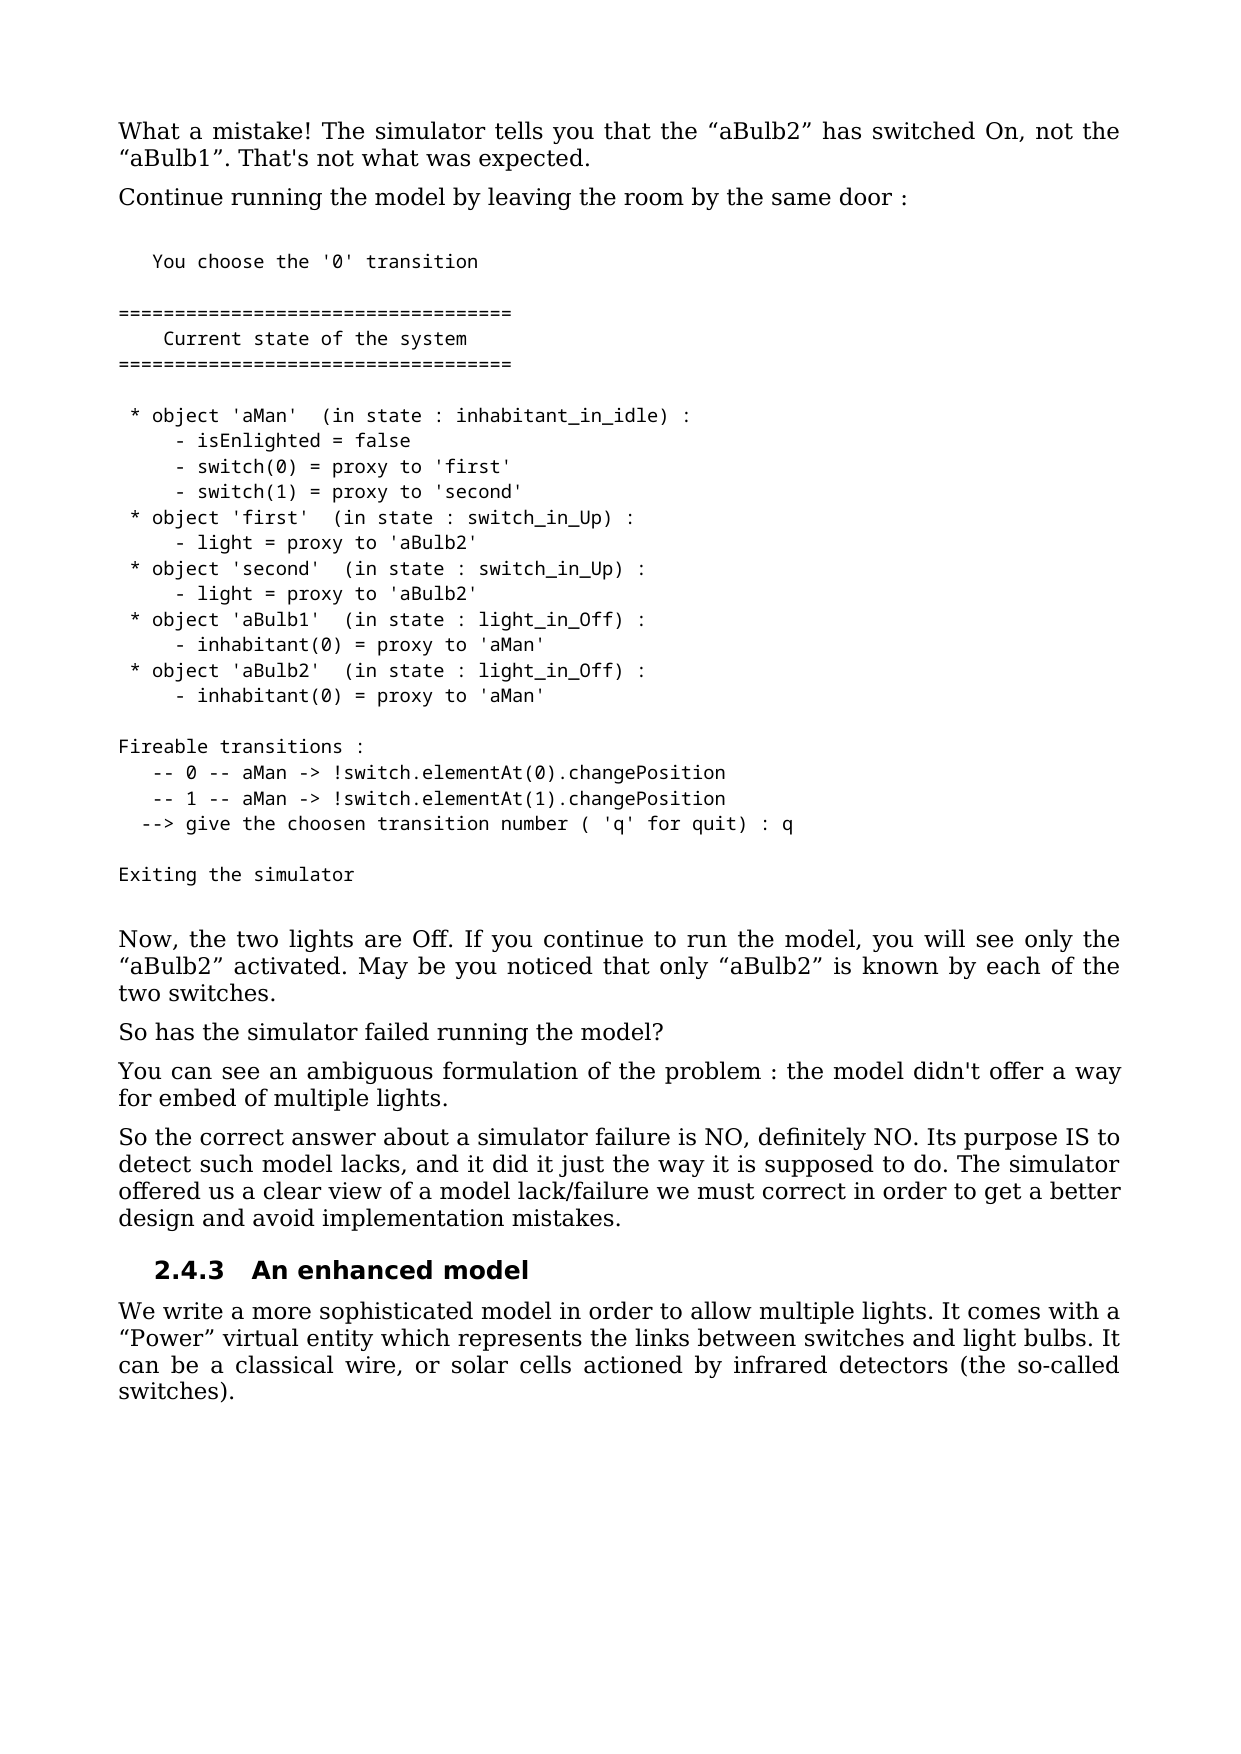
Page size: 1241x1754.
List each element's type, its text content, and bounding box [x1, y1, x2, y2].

text * object 'aBulb1' (in state : light_in_Off) : [118, 606, 1122, 632]
text Exiting the simulator [118, 861, 1122, 887]
text Fireable transitions : [118, 734, 1122, 759]
text So has the simulator failed running the model? [118, 1019, 1122, 1046]
text - light = proxy to 'aBulb2' [118, 530, 1122, 555]
text - inhabitant(0) = proxy to 'aMan' [118, 632, 1122, 657]
text -- 0 -- aMan -> !switch.elementAt(0).changePosition [118, 759, 1122, 785]
text You choose the '0' transition [118, 249, 1122, 274]
text What a mistake! The simulator tells you that the “aBulb2” has switched On, not the “aBulb1”. That's not what was expected. [118, 118, 1122, 172]
text * object 'aBulb2' (in state : light_in_Off) : [118, 657, 1122, 683]
text - isEnlighted = false [118, 428, 1122, 453]
text - light = proxy to 'aBulb2' [118, 581, 1122, 606]
text --> give the choosen transition number ( 'q' for quit) : q [118, 810, 1122, 836]
text * object 'aMan' (in state : inhabitant_in_idle) : [118, 402, 1122, 428]
text - switch(0) = proxy to 'first' [118, 453, 1122, 479]
text We write a more sophisticated model in order to allow multiple lights. It comes with a “Power” virtual entity which represents the links between switches and light bulbs. It can be a classical wire, or solar cells actioned by infrared detectors (the so-called switches). [118, 1298, 1122, 1405]
text -- 1 -- aMan -> !switch.elementAt(1).changePosition [118, 785, 1122, 810]
text =================================== [118, 351, 1122, 377]
text Current state of the system [118, 326, 1122, 351]
text You can see an ambiguous formulation of the problem : the model didn't offer a way for embed of multiple lights. [118, 1058, 1122, 1112]
text - inhabitant(0) = proxy to 'aMan' [118, 683, 1122, 708]
text * object 'first' (in state : switch_in_Up) : [118, 504, 1122, 530]
subtitle An enhanced model [153, 1256, 1122, 1286]
text So the correct answer about a simulator failure is NO, definitely NO. Its purpose IS to detect such model lacks, and it did it just the way it is supposed to do. The simulator offered us a clear view of a model lack/failure we must correct in order to get a better design and avoid implementation mistakes. [118, 1124, 1122, 1231]
text * object 'second' (in state : switch_in_Up) : [118, 555, 1122, 581]
text - switch(1) = proxy to 'second' [118, 479, 1122, 504]
text Continue running the model by leaving the room by the same door : [118, 184, 1122, 211]
text Now, the two lights are Off. If you continue to run the model, you will see only the “aBulb2” activated. May be you noticed that only “aBulb2” is known by each of the two switches. [118, 926, 1122, 1007]
text =================================== [118, 300, 1122, 326]
